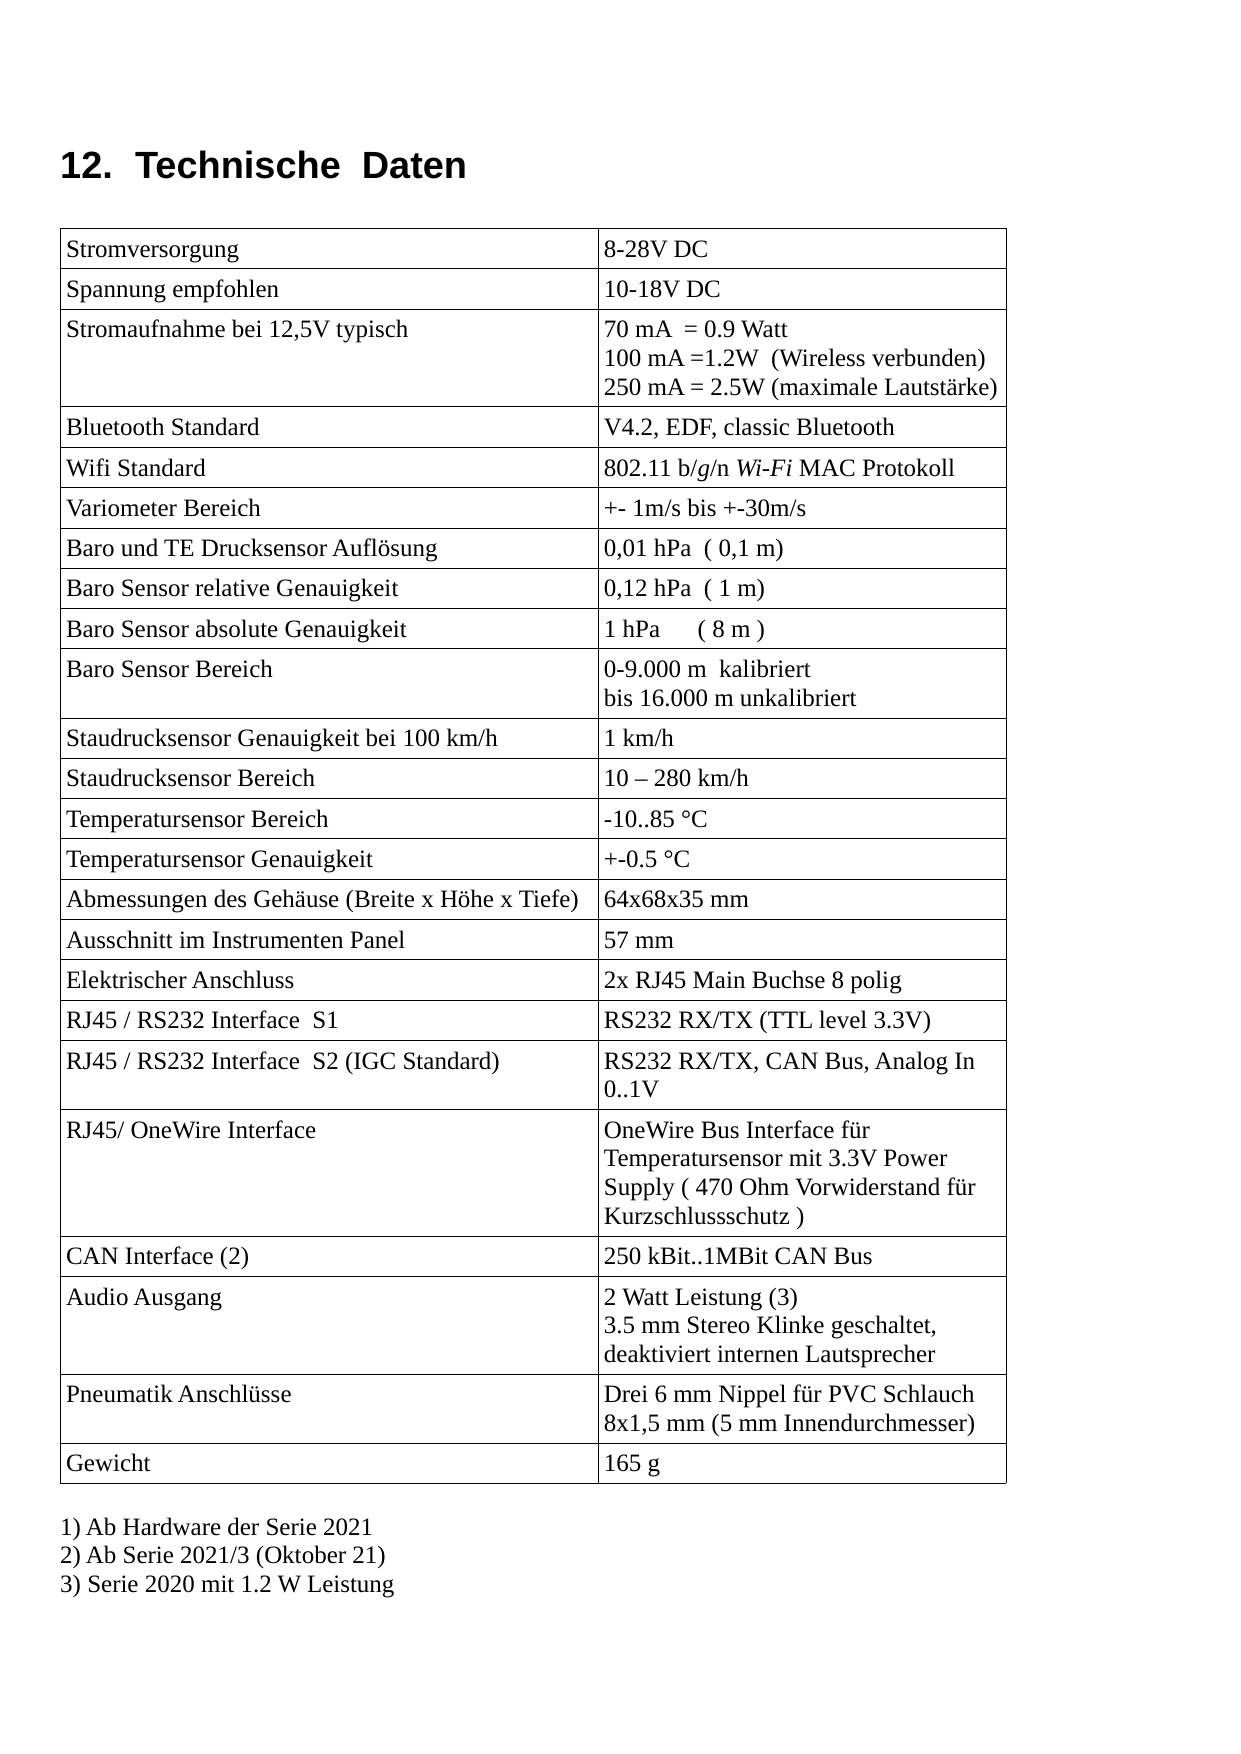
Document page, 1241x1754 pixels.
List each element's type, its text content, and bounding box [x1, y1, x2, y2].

table_cell 10-18V DC [599, 269, 1006, 309]
table_cell Pneumatik Anschlüsse [61, 1375, 598, 1443]
table_cell Bluetooth Standard [61, 407, 598, 447]
table_cell Variometer Bereich [61, 488, 598, 527]
table_cell 0-9.000 m kalibriert bis 16.000 m unkalibriert [599, 649, 1006, 717]
text 2) Ab Serie 2021/3 (Oktober 21) [60, 1541, 1207, 1569]
table_header 8-28V DC [599, 229, 1006, 268]
table_cell RS232 RX/TX, CAN Bus, Analog In 0..1V [599, 1041, 1006, 1109]
table_cell Elektrischer Anschluss [61, 960, 598, 999]
table_cell +-0.5 °C [599, 839, 1006, 879]
text 1) Ab Hardware der Serie 2021 [60, 1512, 1207, 1541]
table_cell Gewicht [61, 1444, 598, 1483]
table_cell Baro und TE Drucksensor Auflösung [61, 529, 598, 568]
table_cell Baro Sensor relative Genauigkeit [61, 569, 598, 608]
table_cell -10..85 °C [599, 799, 1006, 838]
table_cell Drei 6 mm Nippel für PVC Schlauch 8x1,5 mm (5 mm Innendurchmesser) [599, 1375, 1006, 1443]
table_cell Baro Sensor Bereich [61, 649, 598, 717]
table_cell Abmessungen des Gehäuse (Breite x Höhe x Tiefe) [61, 880, 598, 919]
table_cell Audio Ausgang [61, 1277, 598, 1374]
table_cell Stromaufnahme bei 12,5V typisch [61, 310, 598, 406]
table_cell 1 hPa ( 8 m ) [599, 609, 1006, 648]
table_cell RJ45/ OneWire Interface [61, 1110, 598, 1236]
subtitle Technische Daten [60, 143, 1207, 187]
table_cell 2 Watt Leistung (3) 3.5 mm Stereo Klinke geschaltet, deaktiviert internen Lautsprecher [599, 1277, 1006, 1374]
table_cell Baro Sensor absolute Genauigkeit [61, 609, 598, 648]
table_cell Temperatursensor Bereich [61, 799, 598, 838]
table_cell Staudrucksensor Genauigkeit bei 100 km/h [61, 719, 598, 758]
table_cell +- 1m/s bis +-30m/s [599, 488, 1006, 527]
table_cell RJ45 / RS232 Interface S1 [61, 1001, 598, 1040]
table_cell 802.11 b/g/n Wi-Fi MAC Protokoll [599, 448, 1006, 487]
table_cell Wifi Standard [61, 448, 598, 487]
table_cell CAN Interface (2) [61, 1237, 598, 1276]
table_cell RJ45 / RS232 Interface S2 (IGC Standard) [61, 1041, 598, 1109]
table_cell Temperatursensor Genauigkeit [61, 839, 598, 879]
table_cell 0,01 hPa ( 0,1 m) [599, 529, 1006, 568]
table_cell V4.2, EDF, classic Bluetooth [599, 407, 1006, 447]
table_cell RS232 RX/TX (TTL level 3.3V) [599, 1001, 1006, 1040]
table_cell 70 mA = 0.9 Watt 100 mA =1.2W (Wireless verbunden) 250 mA = 2.5W (maximale Lautstärke) [599, 310, 1006, 406]
table_cell OneWire Bus Interface für Temperatursensor mit 3.3V Power Supply ( 470 Ohm Vorwiderstand für Kurzschlussschutz ) [599, 1110, 1006, 1236]
table_cell Spannung empfohlen [61, 269, 598, 309]
table_cell Ausschnitt im Instrumenten Panel [61, 920, 598, 959]
table_header Stromversorgung [61, 229, 598, 268]
table_cell 165 g [599, 1444, 1006, 1483]
table_cell 0,12 hPa ( 1 m) [599, 569, 1006, 608]
table_cell 2x RJ45 Main Buchse 8 polig [599, 960, 1006, 999]
table_cell 250 kBit..1MBit CAN Bus [599, 1237, 1006, 1276]
table_cell 64x68x35 mm [599, 880, 1006, 919]
text 3) Serie 2020 mit 1.2 W Leistung [60, 1569, 1207, 1598]
table_cell 57 mm [599, 920, 1006, 959]
table_cell 1 km/h [599, 719, 1006, 758]
table_cell 10 – 280 km/h [599, 759, 1006, 798]
table_cell Staudrucksensor Bereich [61, 759, 598, 798]
